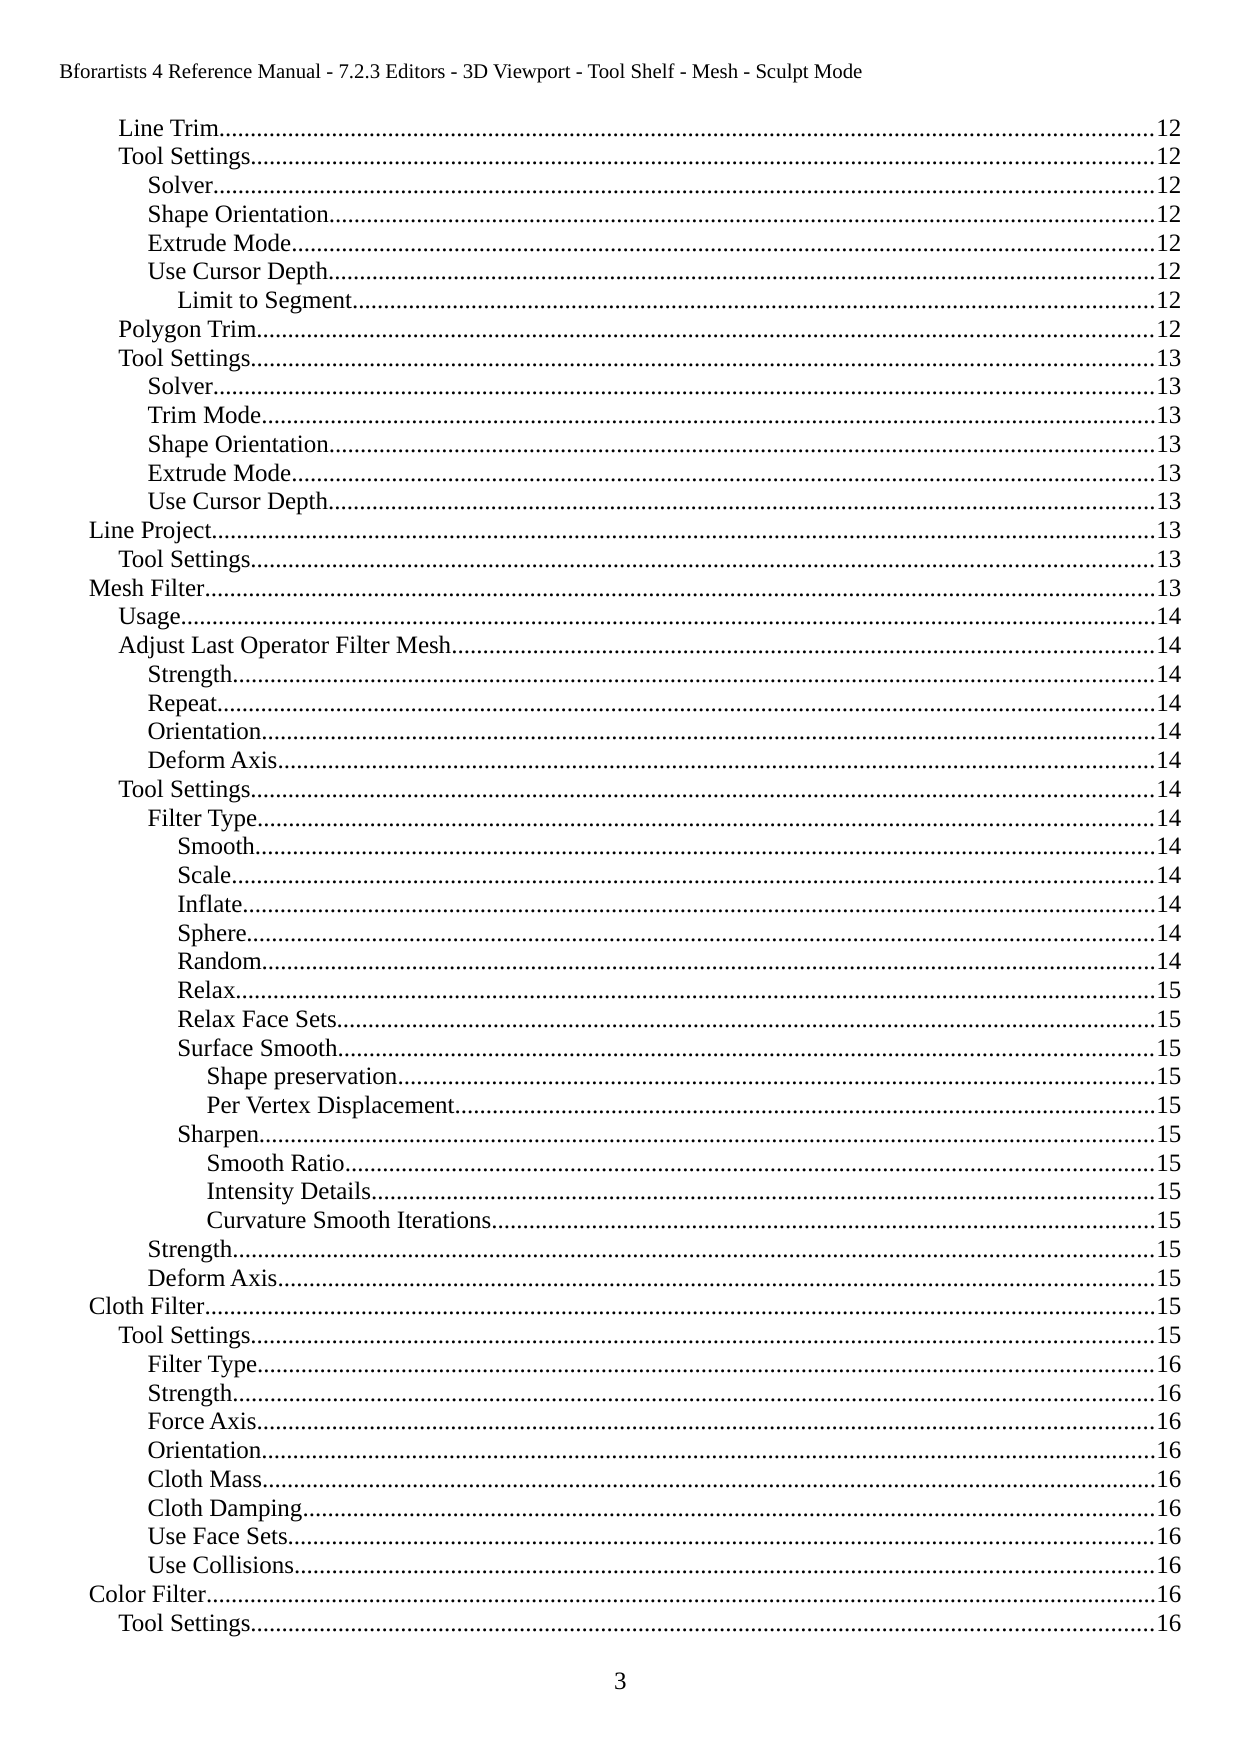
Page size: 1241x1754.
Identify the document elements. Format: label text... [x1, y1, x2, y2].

text Strength 15 [147, 1234, 1181, 1263]
text Smooth Ratio 15 [206, 1148, 1181, 1176]
text Tool Settings 15 [118, 1320, 1181, 1349]
text Relax Face Sets 15 [177, 1004, 1181, 1033]
text Curvature Smooth Iterations 15 [206, 1205, 1181, 1234]
text Per Vertex Displacement 15 [206, 1090, 1181, 1119]
text Tool Settings 12 [118, 141, 1181, 170]
text Line Project 13 [88, 515, 1181, 544]
text Cloth Filter 15 [88, 1291, 1181, 1320]
text Orientation 14 [147, 716, 1181, 745]
text Extrude Mode 13 [147, 458, 1181, 486]
text Use Cursor Depth 12 [147, 256, 1181, 285]
text Orientation 16 [147, 1435, 1181, 1464]
text Filter Type 14 [147, 803, 1181, 831]
text Strength 16 [147, 1378, 1181, 1406]
text Inflate 14 [177, 889, 1181, 918]
text Repeat 14 [147, 688, 1181, 716]
text Use Cursor Depth 13 [147, 486, 1181, 515]
text Use Collisions 16 [147, 1550, 1181, 1579]
text Sphere 14 [177, 918, 1181, 946]
text Tool Settings 14 [118, 774, 1181, 803]
text Polygon Trim 12 [118, 314, 1181, 343]
text Filter Type 16 [147, 1349, 1181, 1378]
text Smooth 14 [177, 831, 1181, 860]
text Line Trim 12 [118, 113, 1181, 141]
text Trim Mode 13 [147, 400, 1181, 429]
text Tool Settings 16 [118, 1608, 1181, 1636]
text Shape preservation 15 [206, 1061, 1181, 1090]
text Extrude Mode 12 [147, 228, 1181, 256]
text Solver 12 [147, 170, 1181, 199]
text Intensity Details 15 [206, 1176, 1181, 1205]
text Tool Settings 13 [118, 544, 1181, 573]
text Force Axis 16 [147, 1406, 1181, 1435]
text Use Face Sets 16 [147, 1521, 1181, 1550]
text Random 14 [177, 946, 1181, 975]
text Adjust Last Operator Filter Mesh 14 [118, 630, 1181, 659]
text Strength 14 [147, 659, 1181, 688]
text Sharpen 15 [177, 1119, 1181, 1148]
text Shape Orientation 12 [147, 199, 1181, 228]
text Mesh Filter 13 [88, 573, 1181, 601]
text Relax 15 [177, 975, 1181, 1004]
text Solver 13 [147, 371, 1181, 400]
text Limit to Segment 12 [177, 285, 1181, 314]
text Cloth Damping 16 [147, 1493, 1181, 1521]
text Tool Settings 13 [118, 343, 1181, 371]
text Usage 14 [118, 601, 1181, 630]
text Scale 14 [177, 860, 1181, 889]
text Color Filter 16 [88, 1579, 1181, 1608]
text Surface Smooth 15 [177, 1033, 1181, 1061]
text Cloth Mass 16 [147, 1464, 1181, 1493]
text Deform Axis 15 [147, 1263, 1181, 1291]
text Shape Orientation 13 [147, 429, 1181, 458]
text Deform Axis 14 [147, 745, 1181, 774]
